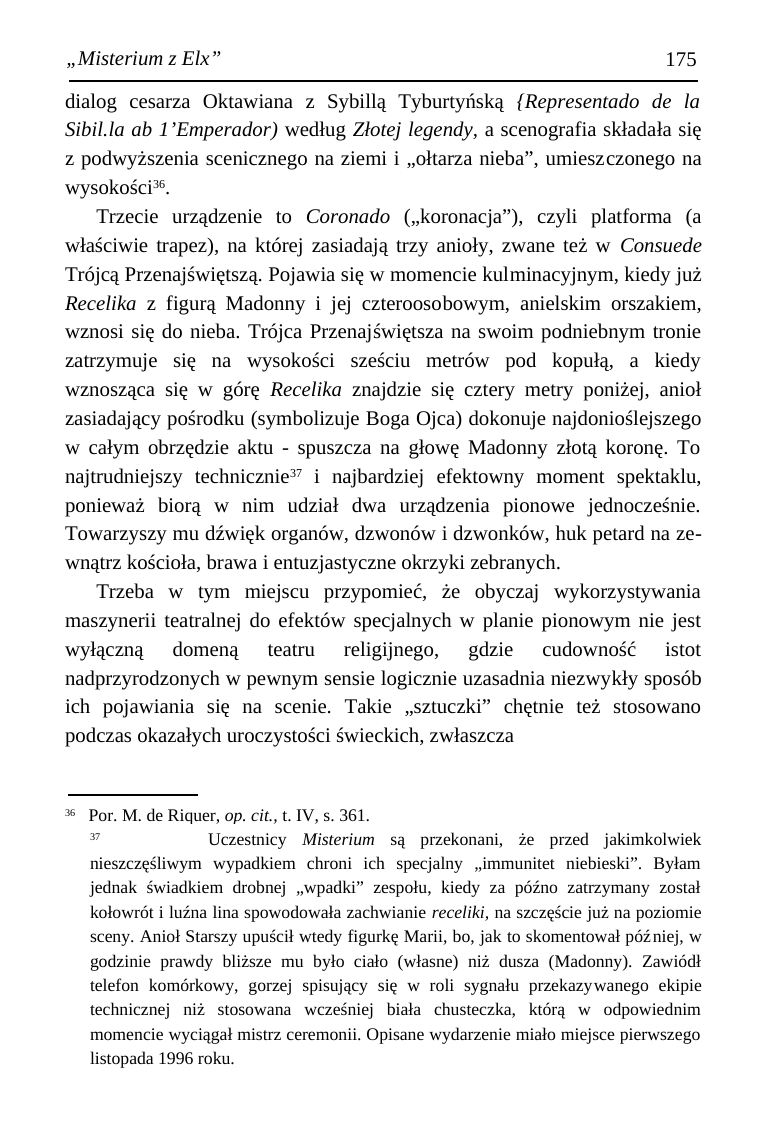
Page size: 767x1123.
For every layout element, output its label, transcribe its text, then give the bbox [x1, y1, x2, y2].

text 36 Por. M. de Riquer, op. cit., t. IV, s. 361. [65, 804, 702, 823]
text Trzecie urządzenie to Coronado („koronacja”), czyli platforma (a właściwie trapez), na której zasiadają trzy anioły, zwane też w Consuede Trójcą Przenajświętszą. Pojawia się w momencie kul­minacyjnym, kiedy już Recelika z figurą Madonny i jej czterooso­bowym, anielskim orszakiem, wznosi się do nieba. Trójca Przenaj­świętsza na swoim podniebnym tronie zatrzymuje się na wysokości sześciu metrów pod kopułą, a kiedy wznosząca się w górę Recelika znajdzie się cztery metry poniżej, anioł zasiadający pośrodku (sym­bolizuje Boga Ojca) dokonuje najdonioślejszego w całym obrzędzie aktu - spuszcza na głowę Madonny złotą koronę. To najtrudniejszy technicznie37 i najbardziej efektowny moment spektaklu, ponieważ biorą w nim udział dwa urządzenia pionowe jednocześnie. Towarzy­szy mu dźwięk organów, dzwonów i dzwonków, huk petard na ze­wnątrz kościoła, brawa i entuzjastyczne okrzyki zebranych. [65, 204, 702, 574]
text „Misterium z Elx” [66, 46, 242, 70]
text 175 [662, 47, 699, 71]
text dialog cesarza Oktawiana z Sybillą Tyburtyńską {Representado de la Sibil.la ab 1’Emperador) według Złotej legendy, a scenografia składa­ła się z podwyższenia scenicznego na ziemi i „ołtarza nieba”, umiesz­czonego na wysokości36. [65, 88, 702, 199]
text 37 Uczestnicy Misterium są przekonani, że przed jakimkolwiek nieszczęśliwym wypadkiem chroni ich specjalny „immunitet niebieski”. Byłam jednak świad­kiem drobnej „wpadki” zespołu, kiedy za późno zatrzymany został kołowrót i luźna lina spowodowała zachwianie receliki, na szczęście już na poziomie sceny. Anioł Starszy upuścił wtedy figurkę Marii, bo, jak to skomentował póź­niej, w godzinie prawdy bliższe mu było ciało (własne) niż dusza (Madonny). Zawiódł telefon komórkowy, gorzej spisujący się w roli sygnału przekazy­wanego ekipie technicznej niż stosowana wcześniej biała chusteczka, którą w odpowiednim momencie wyciągał mistrz ceremonii. Opisane wydarzenie miało miejsce pierwszego listopada 1996 roku. [90, 828, 702, 1068]
text Trzeba w tym miejscu przypomieć, że obyczaj wykorzystywania maszynerii teatralnej do efektów specjalnych w planie pionowym nie jest wyłączną domeną teatru religijnego, gdzie cudowność istot nadprzyrodzonych w pewnym sensie logicznie uzasadnia niezwy­kły sposób ich pojawiania się na scenie. Takie „sztuczki” chętnie też stosowano podczas okazałych uroczystości świeckich, zwłaszcza [65, 579, 702, 747]
